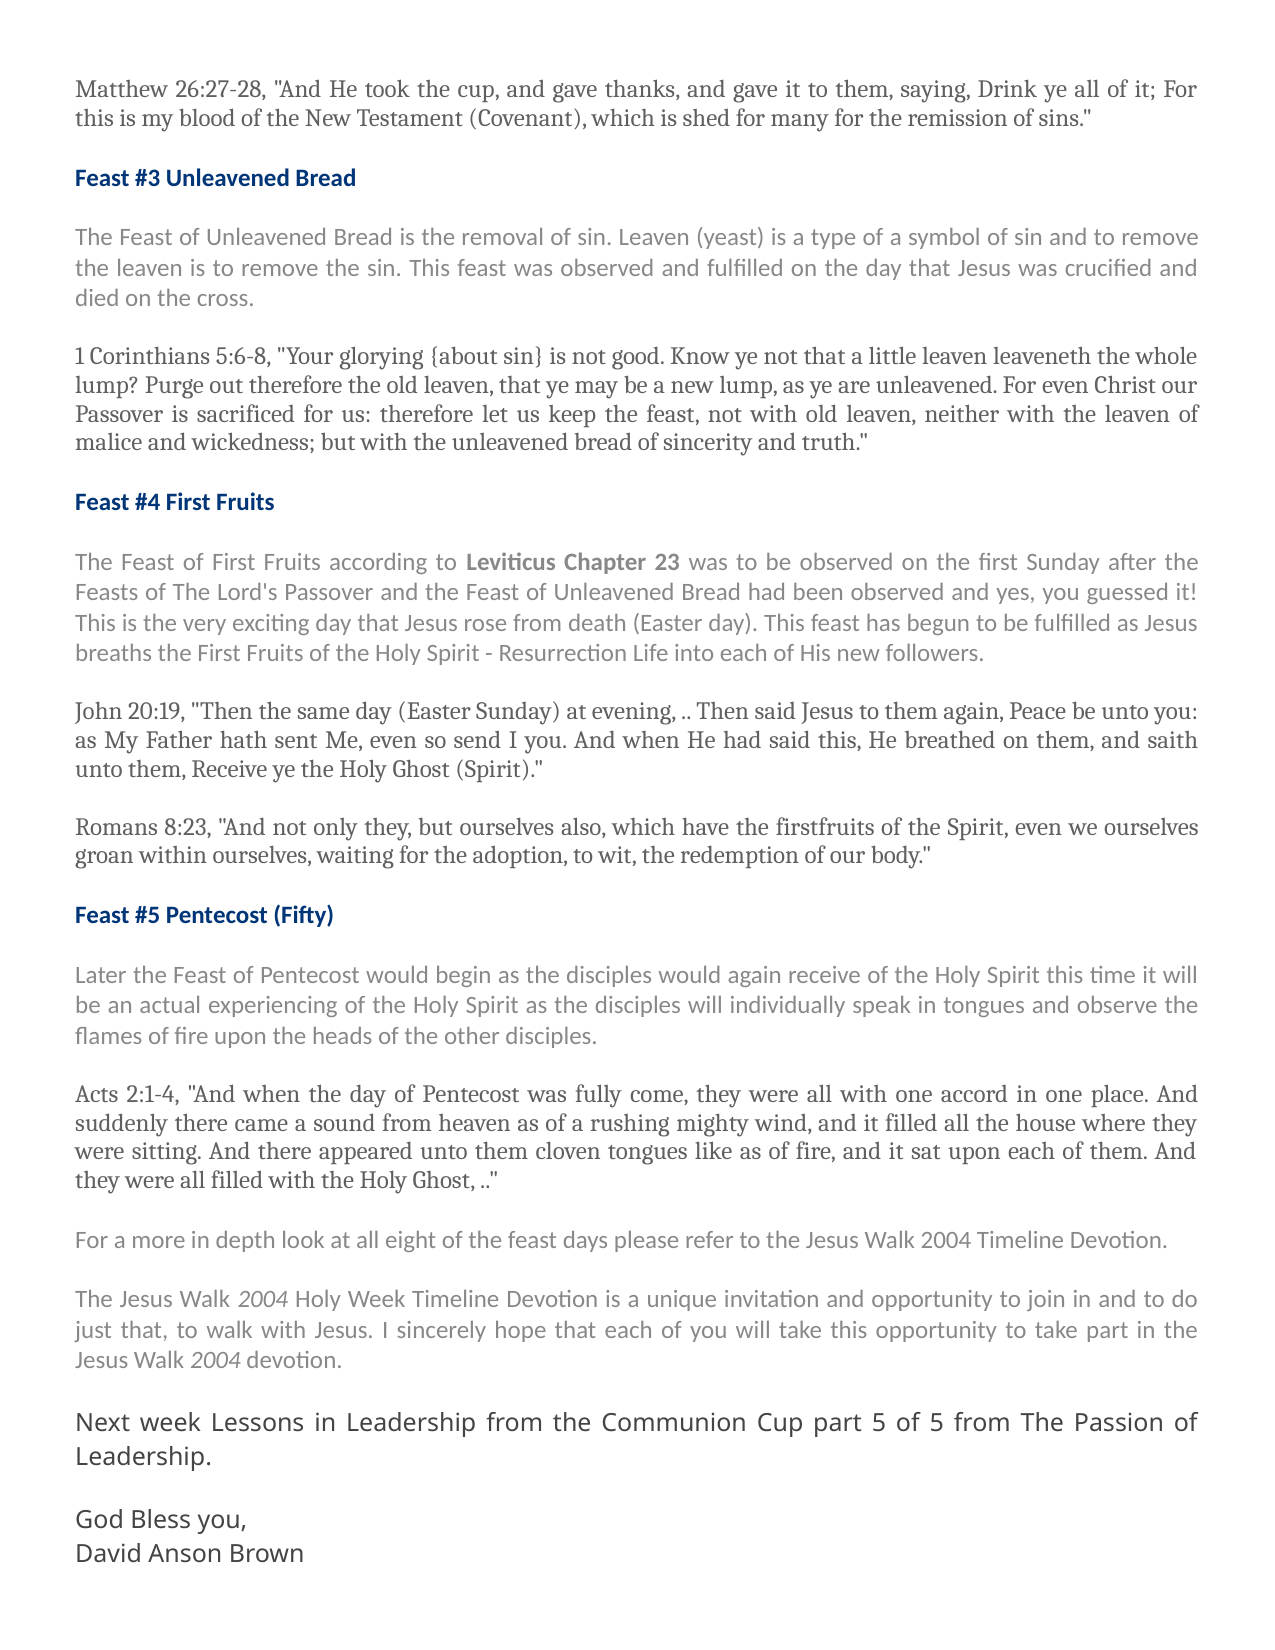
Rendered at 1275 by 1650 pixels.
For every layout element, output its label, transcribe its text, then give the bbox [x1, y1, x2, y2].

text The Feast of Unleavened Bread is the removal of sin. Leaven (yeast) is a type of a symbol of sin and to remove the leaven is to remove the sin. This feast was observed and fulfilled on the day that Jesus was crucified and died on the cross. [75, 221, 1200, 313]
text Feast #4 First Fruits [75, 486, 1200, 517]
text Matthew 26:27-28, "And He took the cup, and gave thanks, and gave it to them, saying, Drink ye all of it; For this is my blood of the New Testament (Covenant), which is shed for many for the remission of sins." [75, 75, 1200, 132]
text Next week Lessons in Leadership from the Communion Cup part 5 of 5 from The Passion of Leadership. [75, 1404, 1200, 1472]
text Feast #3 Unleavened Bread [75, 162, 1200, 192]
text Acts 2:1-4, "And when the day of Pentecost was fully come, they were all with one accord in one place. And suddenly there came a sound from heaven as of a rushing mighty wind, and it filled all the house where they were sitting. And there appeared unto them cloven tongues like as of fire, and it sat upon each of them. And they were all filled with the Holy Ghost, .." [75, 1080, 1200, 1195]
text The Jesus Walk 2004 Holy Week Timeline Devotion is a unique invitation and opportunity to join in and to do just that, to walk with Jesus. I sincerely hope that each of you will take this opportunity to take part in the Jesus Walk 2004 devotion. [75, 1283, 1200, 1375]
text Later the Feast of Pentecost would begin as the disciples would again receive of the Holy Spirit this time it will be an actual experiencing of the Holy Spirit as the disciples will individually speak in tongues and observe the flames of fire upon the heads of the other disciples. [75, 959, 1200, 1051]
text The Feast of First Fruits according to Leviticus Chapter 23 was to be observed on the first Sunday after the Feasts of The Lord's Passover and the Feast of Unleavened Bread had been observed and yes, you guessed it! This is the very exciting day that Jesus rose from death (Easter day). This feast has begun to be fulfilled as Jesus breaths the First Fruits of the Holy Spirit - Resurrection Life into each of His new followers. [75, 546, 1200, 668]
text John 20:19, "Then the same day (Easter Sunday) at evening, .. Then said Jesus to them again, Peace be unto you: as My Father hath sent Me, even so send I you. And when He had said this, He breathed on them, and saith unto them, Receive ye the Holy Ghost (Spirit)." [75, 697, 1200, 783]
text For a more in depth look at all eight of the feast days please refer to the Jesus Walk 2004 Timeline Devotion. [75, 1224, 1200, 1254]
text Romans 8:23, "And not only they, but ourselves also, which have the firstfruits of the Spirit, even we ourselves groan within ourselves, waiting for the adoption, to wit, the redemption of our body." [75, 813, 1200, 870]
text Feast #5 Pentecost (Fifty) [75, 899, 1200, 930]
text God Bless you, David Anson Brown [75, 1502, 1200, 1570]
text 1 Corinthians 5:6-8, "Your glorying {about sin} is not good. Know ye not that a little leaven leaveneth the whole lump? Purge out therefore the old leaven, that ye may be a new lump, as ye are unleavened. For even Christ our Passover is sacrificed for us: therefore let us keep the feast, not with old leaven, neither with the leaven of malice and wickedness; but with the unleavened bread of sincerity and truth." [75, 342, 1200, 457]
